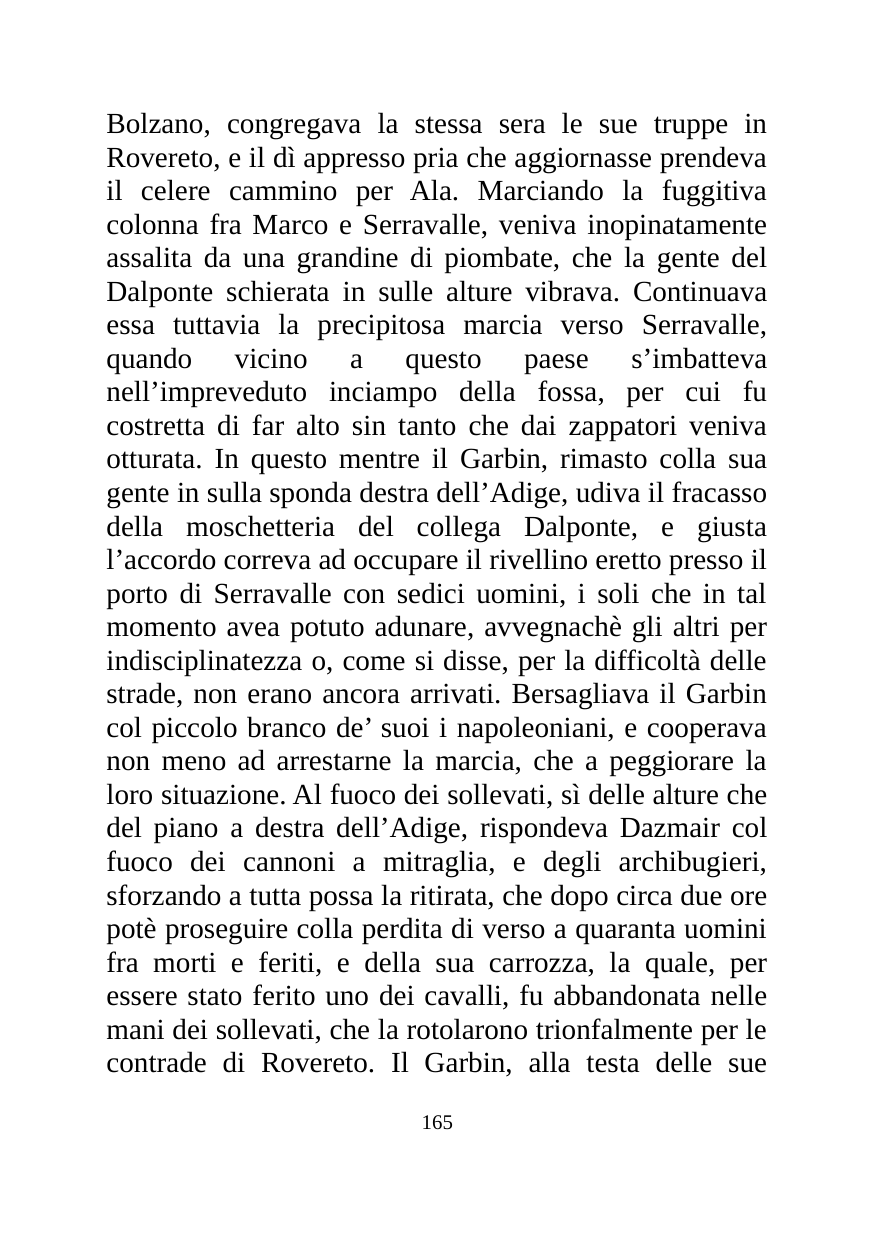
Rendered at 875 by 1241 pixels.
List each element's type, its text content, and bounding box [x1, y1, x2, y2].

text Bolzano, congregava la stessa sera le sue truppe in Rovereto, e il dì appresso pria che aggiornasse prendeva il celere cammino per Ala. Marciando la fuggitiva colonna fra Marco e Serravalle, veniva inopinatamente assalita da una grandine di piombate, che la gente del Dalponte schierata in sulle alture vibrava. Continuava essa tuttavia la precipitosa marcia verso Serravalle, quando vicino a questo paese s’imbatteva nell’impreveduto inciampo della fossa, per cui fu costretta di far alto sin tanto che dai zappatori veniva otturata. In questo mentre il Garbin, rimasto colla sua gente in sulla sponda destra dell’Adige, udiva il fracasso della moschetteria del collega Dalponte, e giusta l’accordo correva ad occupare il rivellino eretto presso il porto di Serravalle con sedici uomini, i soli che in tal momento avea potuto adunare, avvegnachè gli altri per indisciplinatezza o, come si disse, per la difficoltà delle strade, non erano ancora arrivati. Bersagliava il Garbin col piccolo branco de’ suoi i napoleoniani, e cooperava non meno ad arrestarne la marcia, che a peggiorare la loro situazione. Al fuoco dei sollevati, sì delle alture che del piano a destra dell’Adige, rispondeva Dazmair col fuoco dei cannoni a mitraglia, e degli archibugieri, sforzando a tutta possa la ritirata, che dopo circa due ore potè proseguire colla perdita di verso a quaranta uomini fra morti e feriti, e della sua carrozza, la quale, per essere stato ferito uno dei cavalli, fu abbandonata nelle mani dei sollevati, che la rotolarono trionfalmente per le contrade di Rovereto. Il Garbin, alla testa delle sue [106, 106, 768, 1079]
